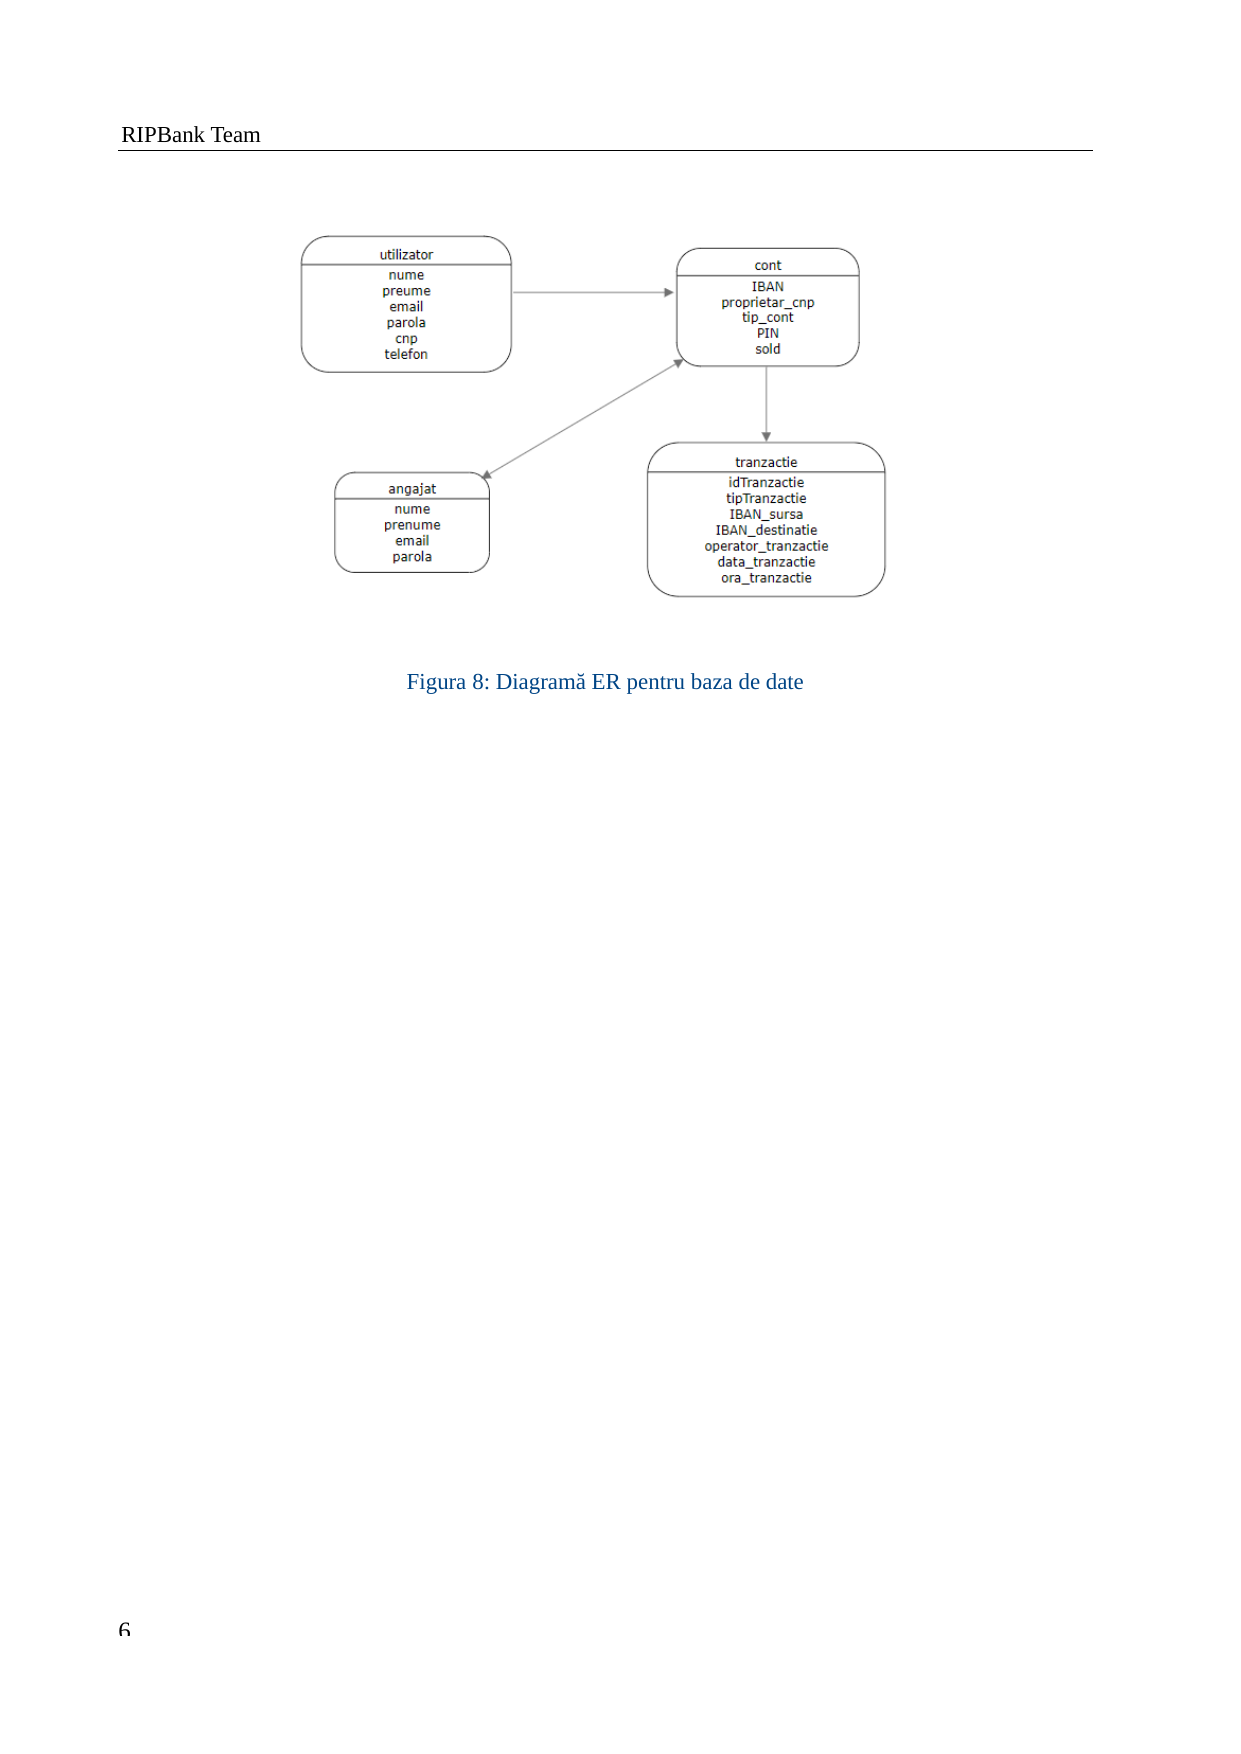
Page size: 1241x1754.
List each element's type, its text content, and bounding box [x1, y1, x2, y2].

text Figura 8: Diagramă ER pentru baza de date [261, 663, 950, 694]
picture [260, 180, 950, 663]
